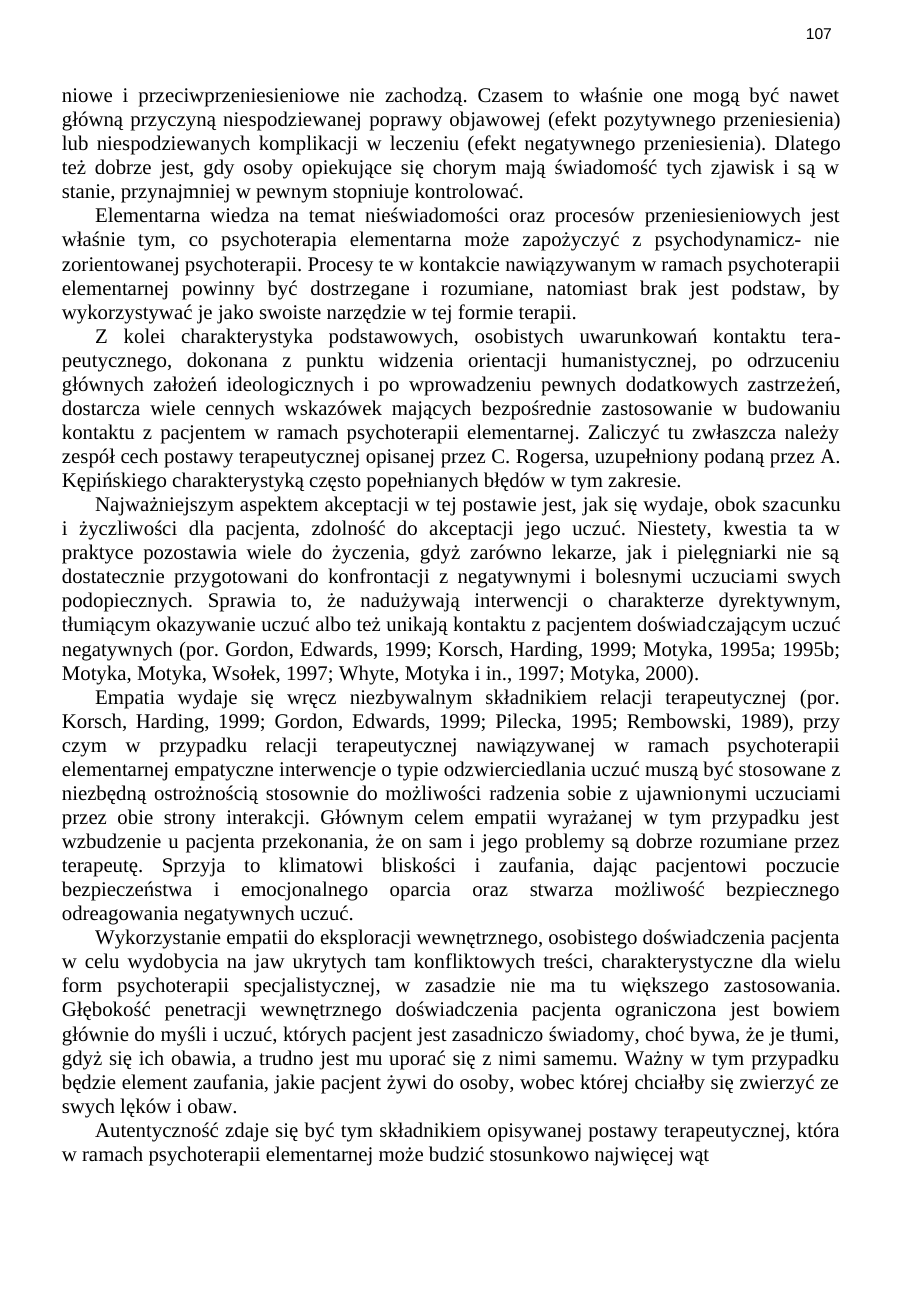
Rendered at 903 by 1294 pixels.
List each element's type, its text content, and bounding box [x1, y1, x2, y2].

text Wykorzystanie empatii do eksploracji wewnętrznego, osobistego doświadczenia pacjenta w celu wydobycia na jaw ukrytych tam konfliktowych treści, charakterystycz­ne dla wielu form psychoterapii specjalistycznej, w zasadzie nie ma tu większego za­stosowania. Głębokość penetracji wewnętrznego doświadczenia pacjenta ograniczona jest bowiem głównie do myśli i uczuć, których pacjent jest zasadniczo świadomy, choć bywa, że je tłumi, gdyż się ich obawia, a trudno jest mu uporać się z nimi samemu. Ważny w tym przypadku będzie element zaufania, jakie pacjent żywi do osoby, wobec której chciałby się zwierzyć ze swych lęków i obaw. [62, 925, 841, 1118]
text Z kolei charakterystyka podstawowych, osobistych uwarunkowań kontaktu tera­peutycznego, dokonana z punktu widzenia orientacji humanistycznej, po odrzuceniu głównych założeń ideologicznych i po wprowadzeniu pewnych dodatkowych zastrze­żeń, dostarcza wiele cennych wskazówek mających bezpośrednie zastosowanie w bu­dowaniu kontaktu z pacjentem w ramach psychoterapii elementarnej. Zaliczyć tu zwłaszcza należy zespół cech postawy terapeutycznej opisanej przez C. Rogersa, uzu­pełniony podaną przez A. Kępińskiego charakterystyką często popełnianych błędów w tym zakresie. [62, 324, 841, 492]
text Elementarna wiedza na temat nieświadomości oraz procesów przeniesieniowych jest właśnie tym, co psychoterapia elementarna może zapożyczyć z psychodynamicz- nie zorientowanej psychoterapii. Procesy te w kontakcie nawiązywanym w ramach psychoterapii elementarnej powinny być dostrzegane i rozumiane, natomiast brak jest podstaw, by wykorzystywać je jako swoiste narzędzie w tej formie terapii. [62, 203, 841, 324]
text Empatia wydaje się wręcz niezbywalnym składnikiem relacji terapeutycznej (por. Korsch, Harding, 1999; Gordon, Edwards, 1999; Pilecka, 1995; Rembowski, 1989), przy czym w przypadku relacji terapeutycznej nawiązywanej w ramach psychoterapii elementarnej empatyczne interwencje o typie odzwierciedlania uczuć muszą być sto­sowane z niezbędną ostrożnością stosownie do możliwości radzenia sobie z ujawnio­nymi uczuciami przez obie strony interakcji. Głównym celem empatii wyrażanej w tym przypadku jest wzbudzenie u pacjenta przekonania, że on sam i jego problemy są dobrze rozumiane przez terapeutę. Sprzyja to klimatowi bliskości i zaufania, dając pacjentowi poczucie bezpieczeństwa i emocjonalnego oparcia oraz stwarza możliwość bezpiecznego odreagowania negatywnych uczuć. [62, 684, 841, 925]
text Najważniejszym aspektem akceptacji w tej postawie jest, jak się wydaje, obok sza­cunku i życzliwości dla pacjenta, zdolność do akceptacji jego uczuć. Niestety, kwestia ta w praktyce pozostawia wiele do życzenia, gdyż zarówno lekarze, jak i pielęgniarki nie są dostatecznie przygotowani do konfrontacji z negatywnymi i bolesnymi uczucia­mi swych podopiecznych. Sprawia to, że nadużywają interwencji o charakterze dyrek­tywnym, tłumiącym okazywanie uczuć albo też unikają kontaktu z pacjentem doświad­czającym uczuć negatywnych (por. Gordon, Edwards, 1999; Korsch, Harding, 1999; Motyka, 1995a; 1995b; Motyka, Motyka, Wsołek, 1997; Whyte, Motyka i in., 1997; Motyka, 2000). [62, 492, 841, 684]
text niowe i przeciwprzeniesieniowe nie zachodzą. Czasem to właśnie one mogą być nawet główną przyczyną niespodziewanej poprawy objawowej (efekt pozytywnego przenie­sienia) lub niespodziewanych komplikacji w leczeniu (efekt negatywnego przeniesie­nia). Dlatego też dobrze jest, gdy osoby opiekujące się chorym mają świadomość tych zjawisk i są w stanie, przynajmniej w pewnym stopniuje kontrolować. [62, 83, 841, 203]
text Autentyczność zdaje się być tym składnikiem opisywanej postawy terapeutycznej, która w ramach psychoterapii elementarnej może budzić stosunkowo najwięcej wąt­ [62, 1118, 841, 1166]
text 107 [806, 25, 837, 43]
